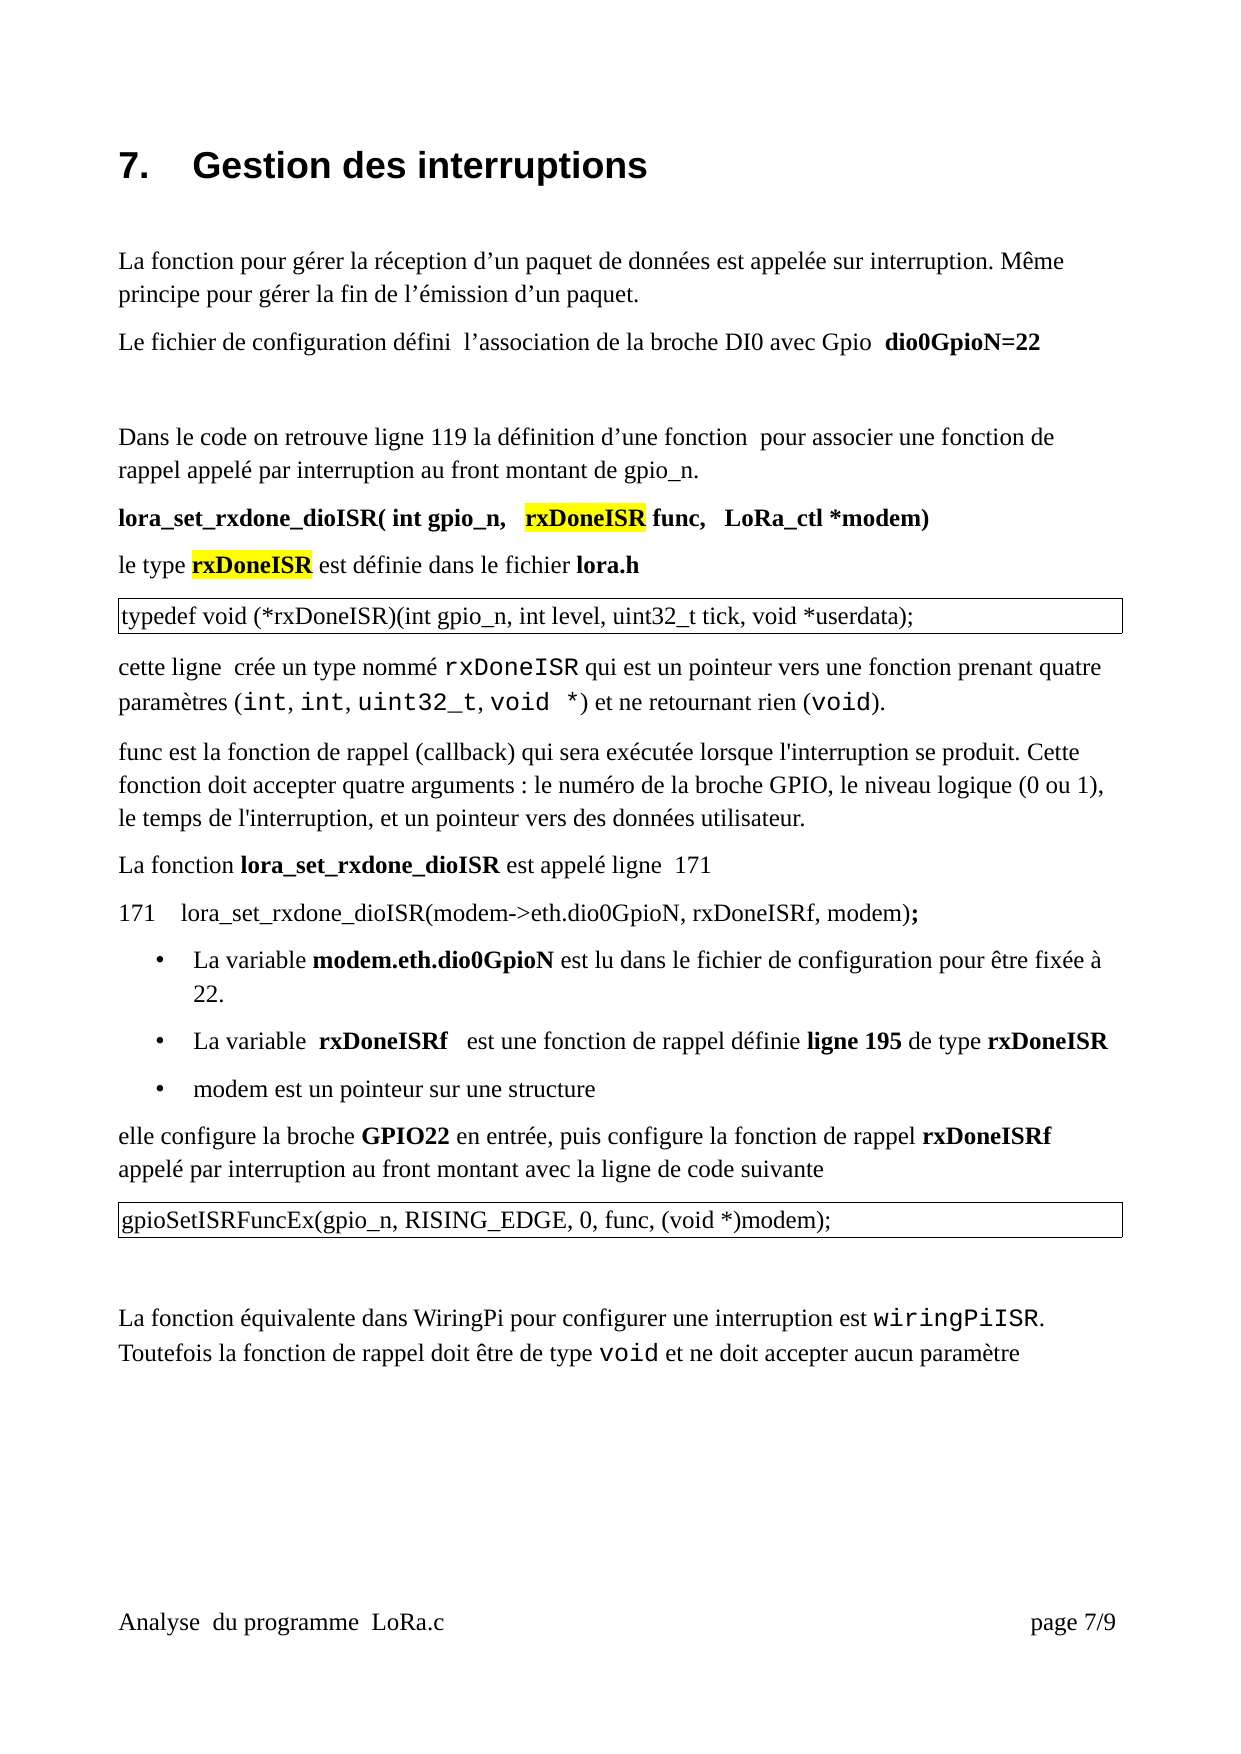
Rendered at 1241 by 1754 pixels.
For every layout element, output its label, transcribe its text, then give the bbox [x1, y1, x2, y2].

text La fonction pour gérer la réception d’un paquet de données est appelée sur interruption. Même principe pour gérer la fin de l’émission d’un paquet. [118, 246, 1122, 308]
text typedef void (*rxDoneISR)(int gpio_n, int level, uint32_t tick, void *userdata); [119, 599, 1122, 633]
subtitle Gestion des interruptions [118, 143, 1122, 186]
text cette ligne crée un type nommé rxDoneISR qui est un pointeur vers une fonction prenant quatre paramètres (int, int, uint32_t, void *) et ne retournant rien (void). [118, 652, 1122, 718]
text func est la fonction de rappel (callback) qui sera exécutée lorsque l'interruption se produit. Cette fonction doit accepter quatre arguments : le numéro de la broche GPIO, le niveau logique (0 ou 1), le temps de l'interruption, et un pointeur vers des données utilisateur. [118, 737, 1122, 832]
text Le fichier de configuration défini l’association de la broche DI0 avec Gpio dio0GpioN=22 [118, 327, 1122, 356]
list La variable modem.eth.dio0GpioN est lu dans le fichier de configuration pour être fixée à 22. [156, 946, 1122, 1007]
text lora_set_rxdone_dioISR( int gpio_n, rxDoneISR func, LoRa_ctl *modem) [118, 503, 1122, 532]
text La fonction lora_set_rxdone_dioISR est appelé ligne 171 [118, 850, 1122, 879]
list modem est un pointeur sur une structure [156, 1074, 1122, 1103]
text 171 lora_set_rxdone_dioISR(modem->eth.dio0GpioN, rxDoneISRf, modem); [118, 898, 1122, 927]
text le type rxDoneISR est définie dans le fichier lora.h [118, 550, 1122, 579]
text elle configure la broche GPIO22 en entrée, puis configure la fonction de rappel rxDoneISRf appelé par interruption au front montant avec la ligne de code suivante [118, 1121, 1122, 1183]
text La fonction équivalente dans WiringPi pour configurer une interruption est wiringPiISR. Toutefois la fonction de rappel doit être de type void et ne doit accepter aucun paramètre [118, 1303, 1122, 1369]
text gpioSetISRFuncEx(gpio_n, RISING_EDGE, 0, func, (void *)modem); [119, 1203, 1122, 1237]
list La variable rxDoneISRf est une fonction de rappel définie ligne 195 de type rxDoneISR [156, 1026, 1122, 1055]
text Dans le code on retrouve ligne 119 la définition d’une fonction pour associer une fonction de rappel appelé par interruption au front montant de gpio_n. [118, 422, 1122, 484]
